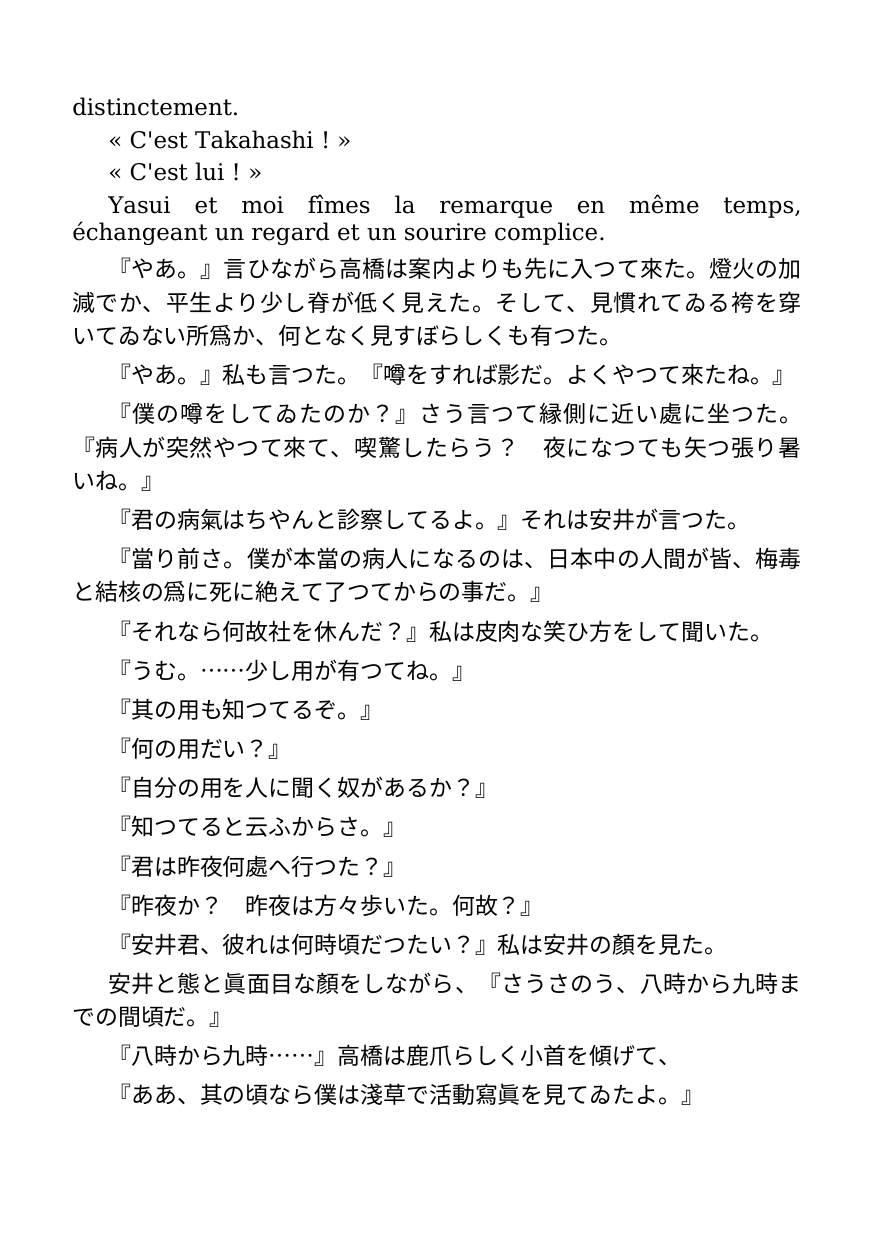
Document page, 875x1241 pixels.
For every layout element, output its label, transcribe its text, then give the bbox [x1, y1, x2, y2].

text Yasui et moi fîmes la remarque en même temps, échangeant un regard et un sourire complice. [72, 192, 802, 245]
text 『八時から九時……』高橋は鹿爪らしく小首を傾げて、 [72, 1038, 802, 1071]
text « C'est Takahashi ! » [72, 127, 802, 153]
text 『僕の噂をしてゐたのか？』さう言つて縁側に近い處に坐つた。『病人が突然やつて來て、喫驚したらう？ 夜になつても矢つ張り暑いね。』 [72, 396, 802, 496]
text 『當り前さ。僕が本當の病人になるのは、日本中の人間が皆、梅毒と結核の爲に死に絶えて了つてからの事だ。』 [72, 541, 802, 607]
text 『やあ。』言ひながら高橋は案内よりも先に入つて來た。燈火の加減でか、平生より少し脊が低く見えた。そして、見慣れてゐる袴を穿いてゐない所爲か、何となく見すぼらしくも有つた。 [72, 251, 802, 351]
text 『知つてると云ふからさ。』 [72, 809, 802, 842]
text 『自分の用を人に聞く奴があるか？』 [72, 770, 802, 803]
text 『安井君、彼れは何時頃だつたい？』私は安井の顏を見た。 [72, 927, 802, 960]
text 『昨夜か？ 昨夜は方々歩いた。何故？』 [72, 887, 802, 921]
text 『其の用も知つてるぞ。』 [72, 692, 802, 725]
text « C'est lui ! » [72, 159, 802, 186]
text 『何の用だい？』 [72, 731, 802, 764]
text 安井と態と眞面目な顏をしながら、『さうさのう、八時から九時までの間頃だ。』 [72, 966, 802, 1032]
text 『うむ。……少し用が有つてね。』 [72, 652, 802, 686]
text 『ああ、其の頃なら僕は淺草で活動寫眞を見てゐたよ。』 [72, 1077, 802, 1111]
text 『それなら何故社を休んだ？』私は皮肉な笑ひ方をして聞いた。 [72, 613, 802, 647]
text distinctement. [72, 94, 802, 121]
text 『君は昨夜何處へ行つた？』 [72, 848, 802, 882]
text 『君の病氣はちやんと診察してるよ。』それは安井が言つた。 [72, 502, 802, 535]
text 『やあ。』私も言つた。『噂をすれば影だ。よくやつて來たね。』 [72, 357, 802, 390]
